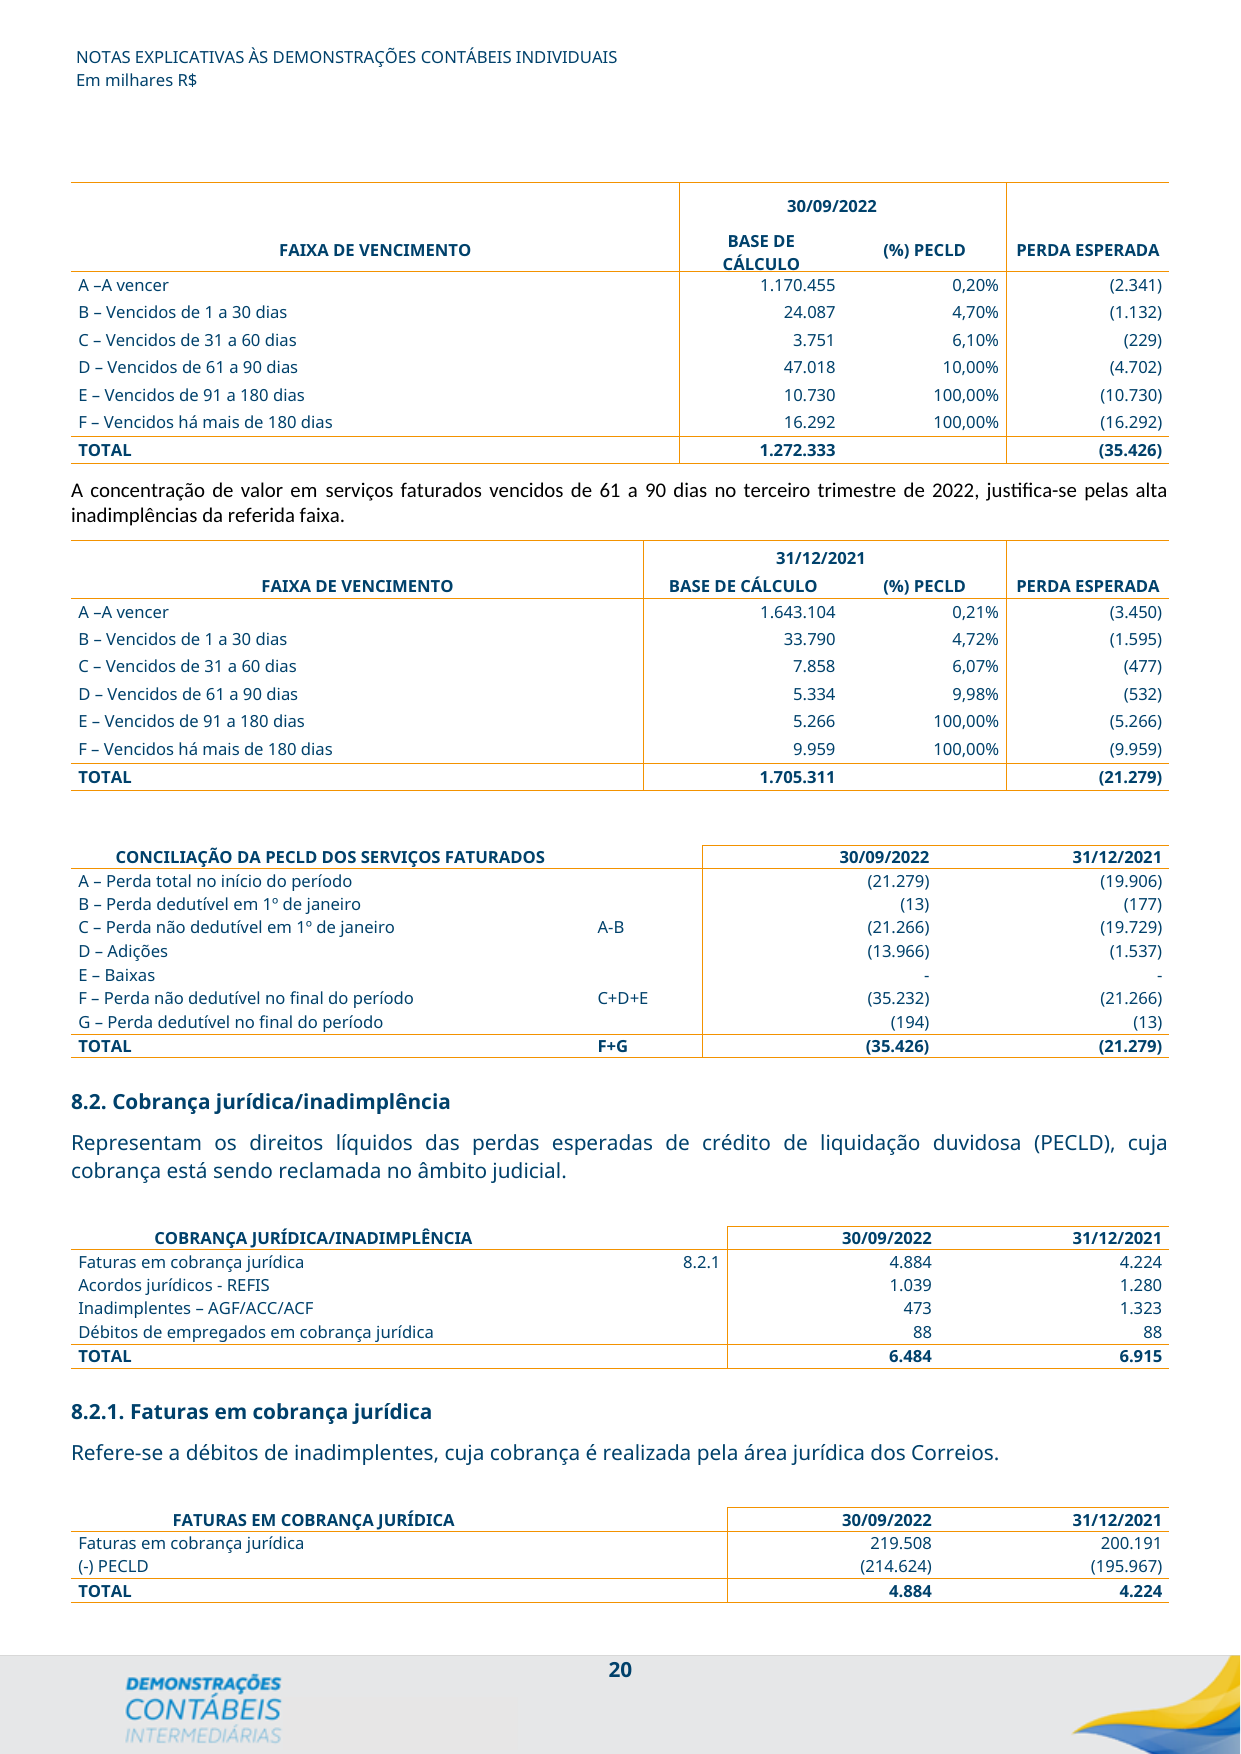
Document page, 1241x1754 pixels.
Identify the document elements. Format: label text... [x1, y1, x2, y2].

table_cell 473 [728, 1296, 939, 1320]
table_header [556, 1507, 727, 1531]
table_cell [590, 1010, 702, 1034]
table_cell 6.915 [939, 1345, 1169, 1367]
table_cell 1.643.104 [644, 599, 843, 625]
table_cell (177) [936, 892, 1169, 915]
table_header 30/09/2022 [680, 183, 984, 229]
table_header [1007, 183, 1169, 229]
table_cell 16.292 [680, 408, 843, 436]
table_cell [669, 1296, 727, 1320]
table_cell [669, 1273, 727, 1296]
picture [0, 1654, 1241, 1754]
table_header CONCILIAÇÃO DA PECLD DOS SERVIÇOS FATURADOS [71, 845, 590, 868]
table_cell 7.858 [644, 653, 843, 680]
table_cell (1.537) [936, 939, 1169, 963]
table_cell 100,00% [843, 408, 1006, 436]
table_header COBRANÇA JURÍDICA/INADIMPLÊNCIA [71, 1226, 556, 1249]
table_cell 10.730 [680, 381, 843, 408]
table_cell (5.266) [1007, 708, 1169, 735]
text A concentração de valor em serviços faturados vencidos de 61 a 90 dias no terceiro trimestre de 2022, justifica-se pelas alta inadimplências da referida faixa. [71, 477, 1169, 528]
table_header 31/12/2021 [939, 1508, 1169, 1531]
table_header 31/12/2021 [939, 1227, 1169, 1249]
table_cell A –A vencer [71, 599, 643, 625]
table_cell D – Adições [71, 939, 590, 963]
table_cell 1.323 [939, 1296, 1169, 1320]
table_cell (1.595) [1007, 625, 1169, 652]
table_cell (19.729) [936, 915, 1169, 939]
table_cell Débitos de empregados em cobrança jurídica [71, 1320, 668, 1344]
table_cell 1.039 [728, 1273, 939, 1296]
table_cell 6,07% [843, 653, 1006, 680]
table_cell TOTAL [71, 1345, 556, 1367]
table_header [984, 183, 1006, 229]
table_cell E – Vencidos de 91 a 180 dias [71, 708, 643, 735]
table_cell B – Perda dedutível em 1º de janeiro [71, 892, 590, 915]
text Refere-se a débitos de inadimplentes, cuja cobrança é realizada pela área jurídica dos Correios. [71, 1438, 1169, 1466]
table_cell 4.224 [939, 1579, 1169, 1602]
table_cell Acordos jurídicos - REFIS [71, 1273, 668, 1296]
table_header 30/09/2022 [728, 1227, 939, 1249]
table_cell A –A vencer [71, 272, 679, 298]
table_cell (13) [936, 1010, 1169, 1034]
table_cell 4.224 [939, 1250, 1169, 1273]
table_cell (21.279) [703, 869, 936, 892]
table_header FATURAS EM COBRANÇA JURÍDICA [71, 1507, 556, 1531]
table_header [998, 541, 1006, 575]
table_cell (229) [1007, 326, 1169, 353]
table_cell PERDA ESPERADA [1007, 230, 1169, 271]
table_cell (10.730) [1007, 381, 1169, 408]
table_cell 5.266 [644, 708, 843, 735]
table_cell (195.967) [939, 1555, 1169, 1578]
table_cell 0,20% [843, 272, 1006, 298]
table_header 31/12/2021 [936, 846, 1169, 868]
table_header 30/09/2022 [703, 846, 936, 868]
table_header [590, 845, 702, 868]
table_cell BASE DE CÁLCULO [680, 230, 843, 271]
table_cell (13) [703, 892, 936, 915]
list Cobrança jurídica/inadimplência [71, 1087, 1169, 1115]
table_cell 219.508 [728, 1532, 939, 1554]
table_cell F – Vencidos há mais de 180 dias [71, 408, 679, 436]
table_cell (-) PECLD [71, 1555, 668, 1578]
table_cell FAIXA DE VENCIMENTO [71, 575, 643, 597]
table_cell 5.334 [644, 680, 843, 707]
table_cell 200.191 [939, 1532, 1169, 1554]
table_cell (194) [703, 1010, 936, 1034]
table_cell A-B [590, 915, 702, 939]
table_cell 24.087 [680, 298, 843, 326]
table_cell (21.279) [1007, 764, 1169, 790]
table_cell FAIXA DE VENCIMENTO [71, 230, 679, 271]
table_cell (35.426) [1007, 437, 1169, 463]
table_cell E – Baixas [71, 963, 590, 986]
table_cell (2.341) [1007, 272, 1169, 298]
text Representam os direitos líquidos das perdas esperadas de crédito de liquidação duvidosa (PECLD), cuja cobrança está sendo reclamada no âmbito judicial. [71, 1128, 1169, 1184]
table_cell [590, 963, 702, 986]
table_cell 1.280 [939, 1273, 1169, 1296]
table_cell TOTAL [71, 437, 679, 463]
table_cell D – Vencidos de 61 a 90 dias [71, 353, 679, 381]
table_header 30/09/2022 [728, 1508, 939, 1531]
table_cell 1.705.311 [644, 764, 843, 790]
table_cell (21.279) [936, 1035, 1169, 1057]
table_cell B – Vencidos de 1 a 30 dias [71, 625, 643, 652]
table_cell 4.884 [728, 1250, 939, 1273]
table_header [556, 1226, 727, 1249]
table_cell 6,10% [843, 326, 1006, 353]
table_cell 9.959 [644, 735, 843, 762]
table_cell (13.966) [703, 939, 936, 963]
table_cell [669, 1532, 727, 1554]
table_cell 47.018 [680, 353, 843, 381]
table_cell [843, 437, 1006, 463]
table_cell (21.266) [936, 986, 1169, 1010]
table_cell [556, 1345, 727, 1367]
table_cell (35.232) [703, 986, 936, 1010]
table_cell (4.702) [1007, 353, 1169, 381]
table_cell C+D+E [590, 986, 702, 1010]
table_cell (477) [1007, 653, 1169, 680]
table_cell 33.790 [644, 625, 843, 652]
table_cell B – Vencidos de 1 a 30 dias [71, 298, 679, 326]
table_cell 8.2.1 [669, 1250, 727, 1273]
list Faturas em cobrança jurídica [71, 1397, 1169, 1425]
table_cell C – Vencidos de 31 a 60 dias [71, 653, 643, 680]
table_cell (21.266) [703, 915, 936, 939]
table_cell (9.959) [1007, 735, 1169, 762]
table_cell (19.906) [936, 869, 1169, 892]
table_cell 9,98% [843, 680, 1006, 707]
table_cell F – Vencidos há mais de 180 dias [71, 735, 643, 762]
table_cell 4.884 [728, 1579, 939, 1602]
table_cell [590, 939, 702, 963]
table_cell TOTAL [71, 764, 643, 790]
table_header [71, 183, 679, 229]
table_cell Faturas em cobrança jurídica [71, 1250, 668, 1273]
table_cell PERDA ESPERADA [1007, 575, 1169, 597]
table_cell D – Vencidos de 61 a 90 dias [71, 680, 643, 707]
table_header [1007, 541, 1169, 575]
table_cell 4,72% [843, 625, 1006, 652]
table_cell (3.450) [1007, 599, 1169, 625]
table_cell [843, 764, 1006, 790]
table_cell (%) PECLD [843, 575, 1006, 597]
table_cell F – Perda não dedutível no final do período [71, 986, 590, 1010]
table_cell C – Perda não dedutível em 1º de janeiro [71, 915, 590, 939]
table_cell E – Vencidos de 91 a 180 dias [71, 381, 679, 408]
table_cell TOTAL [71, 1035, 590, 1057]
table_cell C – Vencidos de 31 a 60 dias [71, 326, 679, 353]
table_cell 6.484 [728, 1345, 939, 1367]
table_cell (532) [1007, 680, 1169, 707]
table_cell (214.624) [728, 1555, 939, 1578]
table_cell [590, 892, 702, 915]
table_cell 4,70% [843, 298, 1006, 326]
table_cell 100,00% [843, 708, 1006, 735]
table_cell [556, 1579, 727, 1602]
table_cell 3.751 [680, 326, 843, 353]
table_cell (16.292) [1007, 408, 1169, 436]
table_cell TOTAL [71, 1579, 556, 1602]
table_header [71, 541, 643, 575]
table_cell Inadimplentes – AGF/ACC/ACF [71, 1296, 668, 1320]
table_cell (1.132) [1007, 298, 1169, 326]
table_cell [669, 1555, 727, 1578]
table_cell [669, 1320, 727, 1344]
table_cell BASE DE CÁLCULO [644, 575, 843, 597]
table_cell 100,00% [843, 381, 1006, 408]
table_cell 0,21% [843, 599, 1006, 625]
table_cell (35.426) [703, 1035, 936, 1057]
table_cell F+G [590, 1035, 702, 1057]
table_cell 1.170.455 [680, 272, 843, 298]
table_cell 1.272.333 [680, 437, 843, 463]
table_cell A – Perda total no início do período [71, 869, 590, 892]
table_cell - [936, 963, 1169, 986]
table_cell 88 [939, 1320, 1169, 1344]
table_cell - [703, 963, 936, 986]
table_cell (%) PECLD [843, 230, 1006, 271]
table_header 31/12/2021 [644, 541, 998, 575]
table_cell 88 [728, 1320, 939, 1344]
table_cell Faturas em cobrança jurídica [71, 1532, 668, 1554]
table_cell 10,00% [843, 353, 1006, 381]
table_cell [590, 869, 702, 892]
table_cell 100,00% [843, 735, 1006, 762]
table_cell G – Perda dedutível no final do período [71, 1010, 590, 1034]
